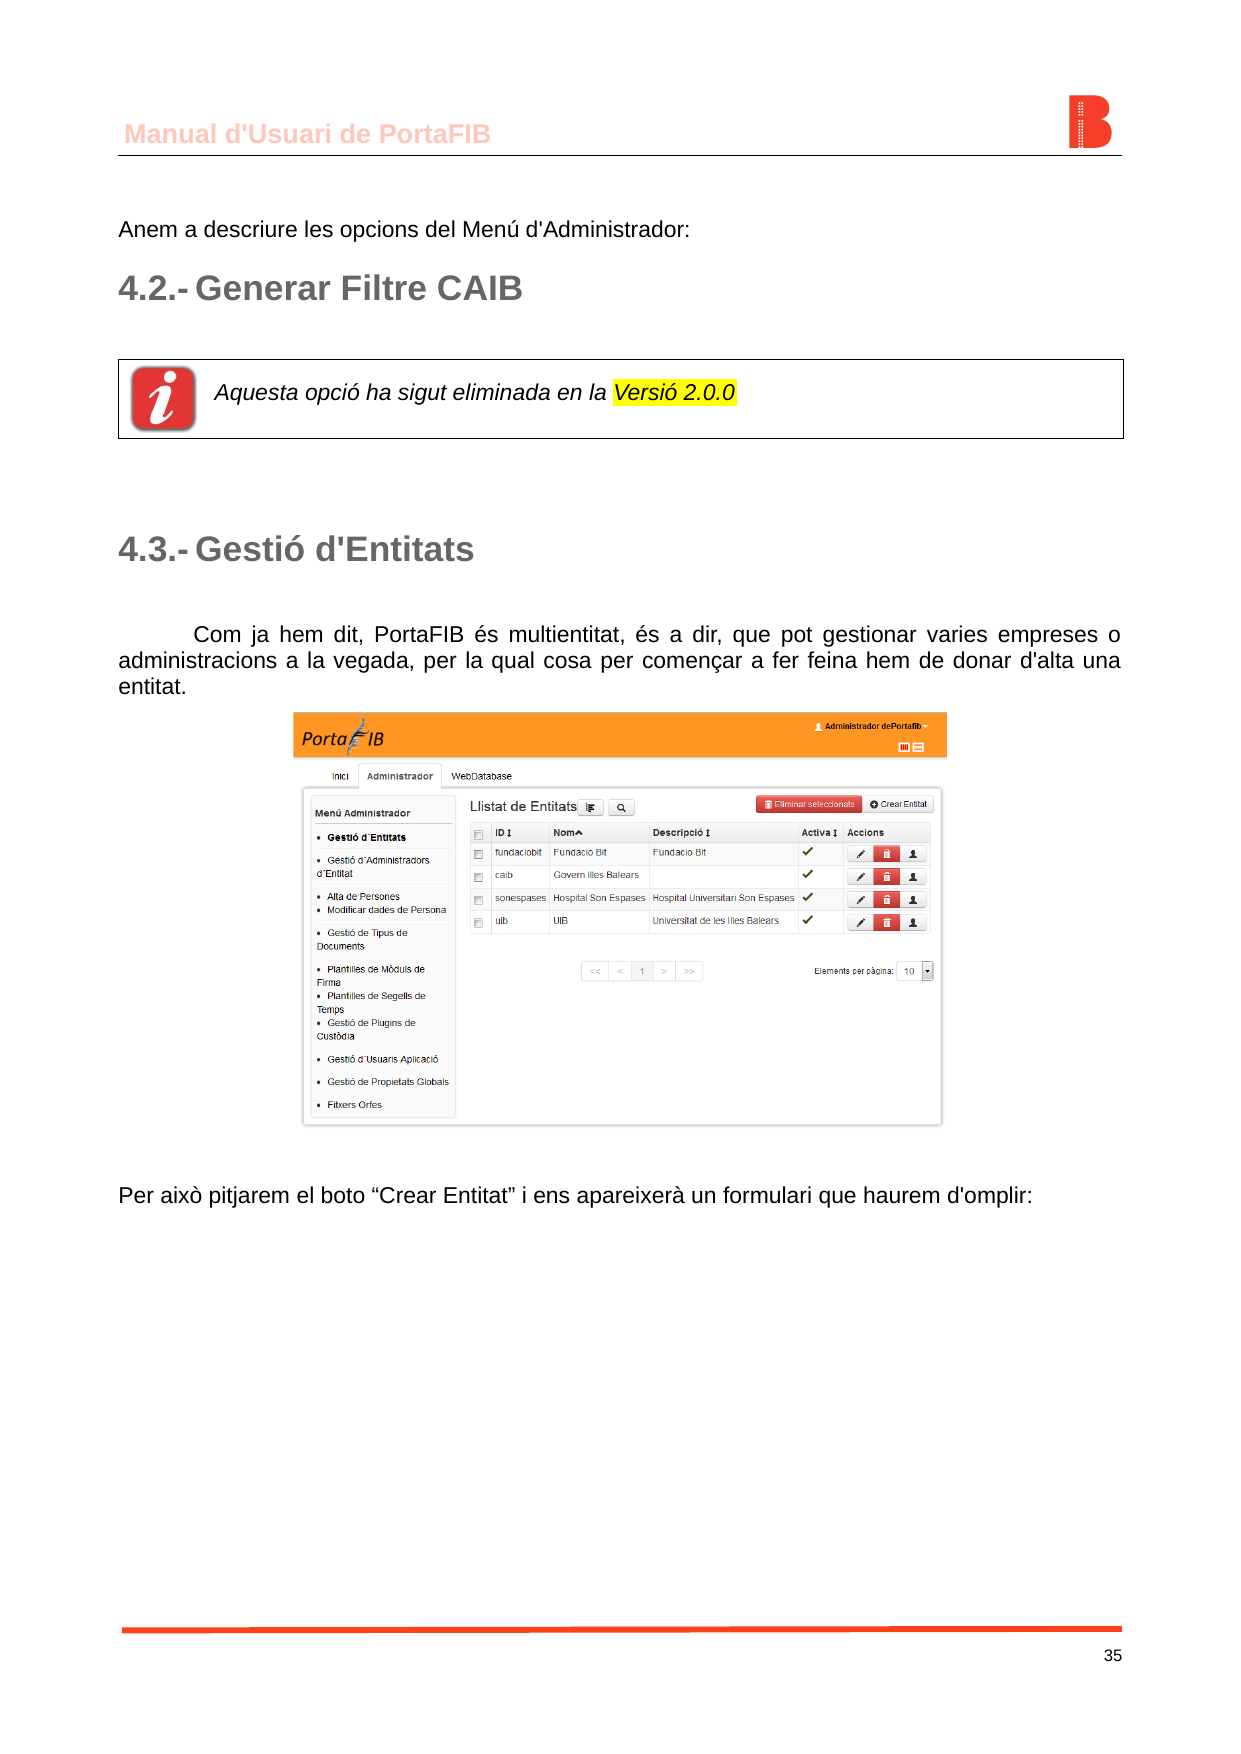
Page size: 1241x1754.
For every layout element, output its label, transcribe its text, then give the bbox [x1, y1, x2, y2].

subtitle Gestió d'Entitats [118, 528, 1122, 569]
table_header [119, 360, 209, 438]
text Per això pitjarem el boto “Crear Entitat” i ens apareixerà un formulari que haurem d'omplir: [118, 1182, 1122, 1209]
picture [293, 712, 947, 1132]
text Anem a descriure les opcions del Menú d'Administrador: [118, 216, 1122, 242]
table_header Aquesta opció ha sigut eliminada en la Versió 2.0.0 [209, 360, 1123, 438]
text Com ja hem dit, PortaFIB és multientitat, és a dir, que pot gestionar varies empreses o administracions a la vegada, per la qual cosa per començar a fer feina hem de donar d'alta una entitat. [118, 621, 1122, 700]
picture [129, 365, 198, 433]
picture [1063, 94, 1117, 150]
subtitle Generar Filtre CAIB [118, 267, 1122, 308]
